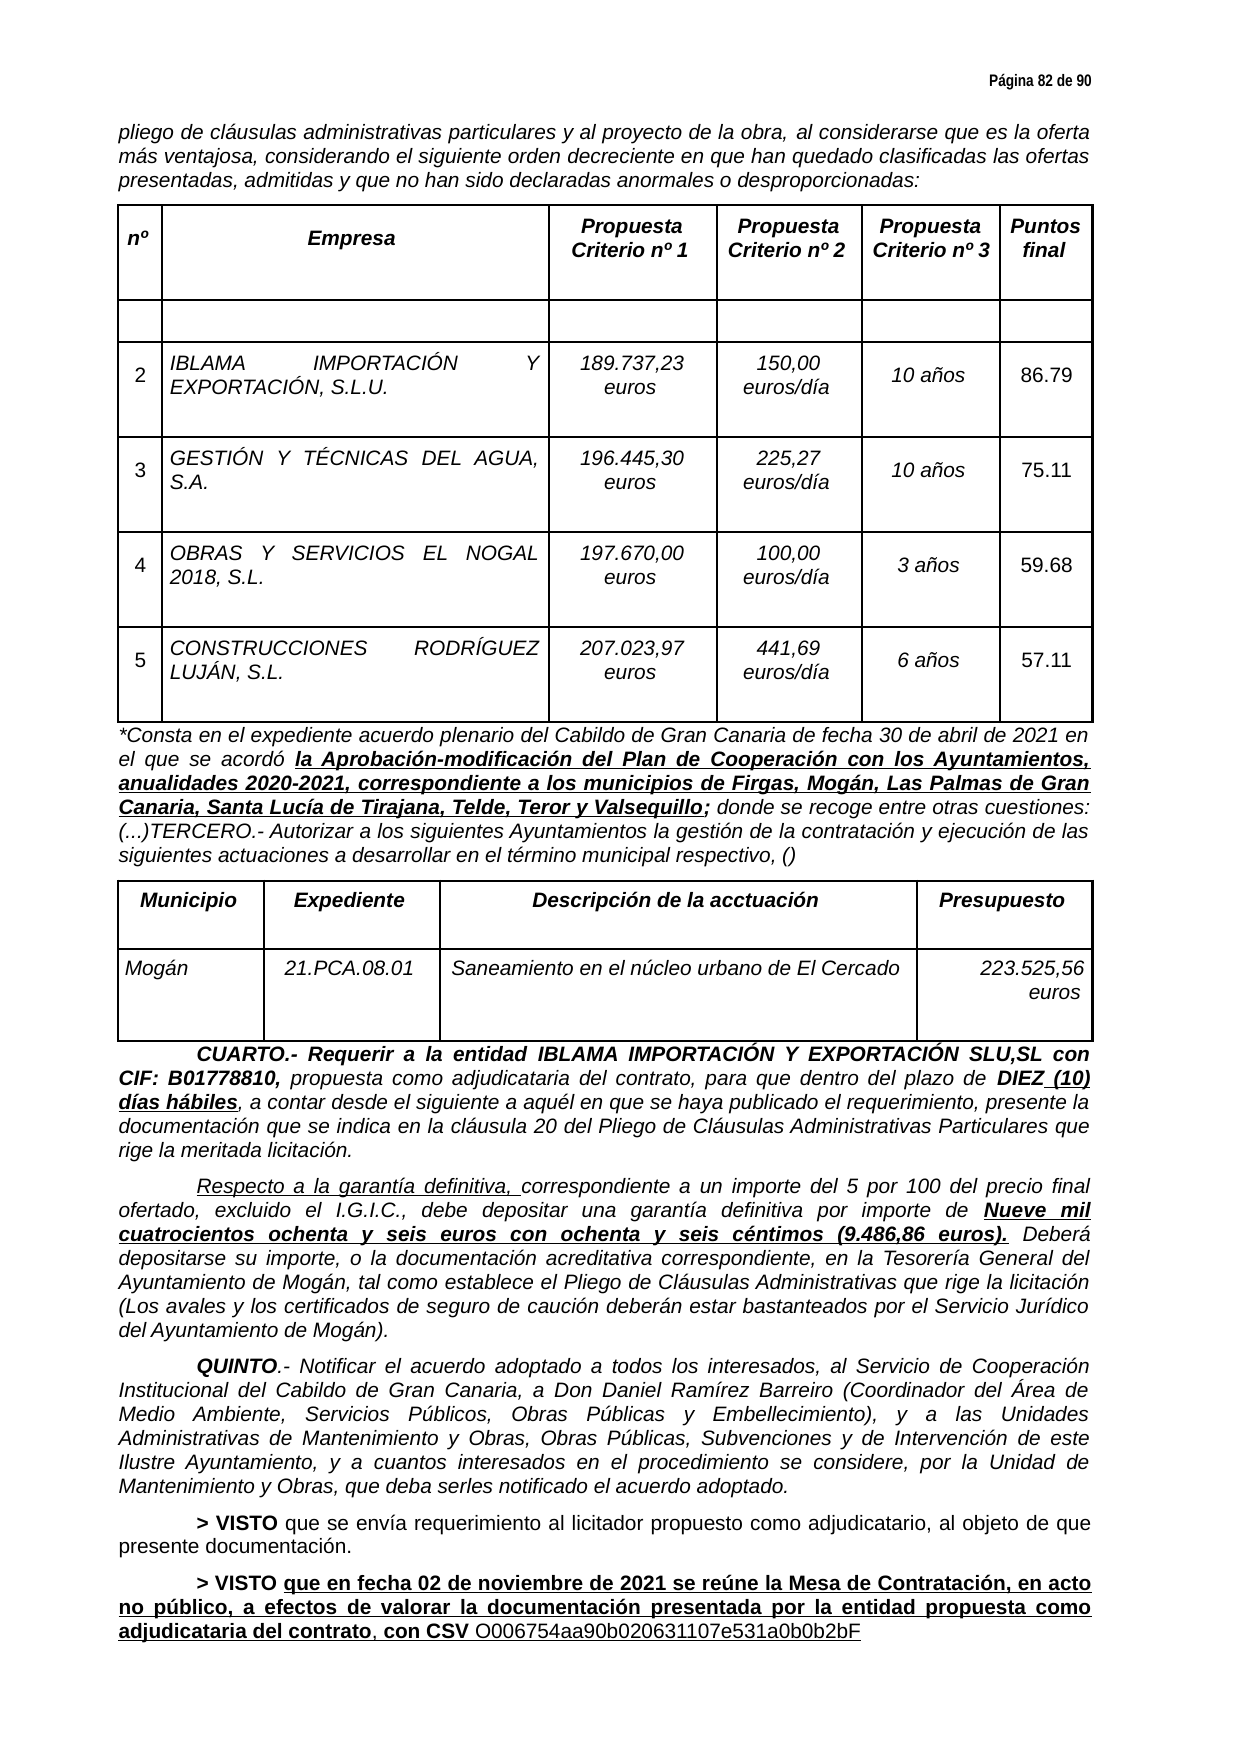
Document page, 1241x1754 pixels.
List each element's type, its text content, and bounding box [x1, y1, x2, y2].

table_cell Mogán [119, 950, 263, 1039]
table_cell CONSTRUCCIONES RODRÍGUEZ LUJÁN, S.L. [163, 628, 548, 721]
table_cell 4 [119, 533, 161, 626]
table_header Propuesta Criterio nº 3 [863, 206, 999, 299]
table_cell [550, 301, 716, 341]
table_header Expediente [265, 882, 439, 948]
table_cell 57,11 [1001, 628, 1091, 721]
table_cell 100,00 euros/día [718, 533, 861, 626]
text adjudicataria del contrato, con CSV O006754aa90b020631107e531a0b0b2bF [118, 1617, 1092, 1643]
text QUINTO.- Notificar el acuerdo adoptado a todos los interesados, al Servicio de Cooperación Institucional del Cabildo de Gran Canaria, a Don Daniel Ramírez Barreiro (Coordinador del Área de Medio Ambiente, Servicios Públicos, Obras Públicas y Embellecimiento), y a las Unidades Administrativas de Mantenimiento y Obras, Obras Públicas, Subvenciones y de Intervención de este Ilustre Ayuntamiento, y a cuantos interesados en el procedimiento se considere, por la Unidad de Mantenimiento y Obras, que deba serles notificado el acuerdo adoptado. [118, 1354, 1092, 1498]
table_cell 3 años [863, 533, 999, 626]
text > VISTO que se envía requerimiento al licitador propuesto como adjudicatario, al objeto de que presente documentación. [118, 1510, 1092, 1558]
table_header Propuesta Criterio nº 1 [550, 206, 716, 299]
table_cell 3 [119, 438, 161, 531]
table_cell 225,27 euros/día [718, 438, 861, 531]
text *Consta en el expediente acuerdo plenario del Cabildo de Gran Canaria de fecha 30 de abril de 2021 en el que se acordó la Aprobación-modificación del Plan de Cooperación con los Ayuntamientos, anualidades 2020-2021, correspondiente a los municipios de Firgas, Mogán, Las Palmas de Gran Canaria, Santa Lucía de Tirajana, Telde, Teror y Valsequillo; donde se recoge entre otras cuestiones: (...)TERCERO.- Autorizar a los siguientes Ayuntamientos la gestión de la contratación y ejecución de las siguientes actuaciones a desarrollar en el término municipal respectivo, () [118, 723, 1092, 867]
table_header Puntos final [1001, 206, 1091, 299]
table_cell 223.525,56 euros [918, 950, 1091, 1039]
table_cell 207.023,97 euros [550, 628, 716, 721]
table_cell 441,69 euros/día [718, 628, 861, 721]
table_header Descripción de la acctuación [441, 882, 916, 948]
table_cell [718, 301, 861, 341]
table_cell GESTIÓN Y TÉCNICAS DEL AGUA, S.A. [163, 438, 548, 531]
table_cell 10 años [863, 343, 999, 436]
table_cell 150,00 euros/día [718, 343, 861, 436]
table_header Municipio [119, 882, 263, 948]
table_header Presupuesto [918, 882, 1091, 948]
table_cell 86,79 [1001, 343, 1091, 436]
table_header Empresa [163, 206, 548, 299]
text CUARTO.- Requerir a la entidad IBLAMA IMPORTACIÓN Y EXPORTACIÓN SLU,SL con CIF: B01778810, propuesta como adjudicataria del contrato, para que dentro del plazo de DIEZ (10) días hábiles, a contar desde el siguiente a aquél en que se haya publicado el requerimiento, presente la documentación que se indica en la cláusula 20 del Pliego de Cláusulas Administrativas Particulares que rige la meritada licitación. [118, 1042, 1092, 1161]
table_cell 197.670,00 euros [550, 533, 716, 626]
table_cell 6 años [863, 628, 999, 721]
table_cell [1001, 301, 1091, 341]
text pliego de cláusulas administrativas particulares y al proyecto de la obra, al considerarse que es la oferta más ventajosa, considerando el siguiente orden decreciente en que han quedado clasificadas las ofertas presentadas, admitidas y que no han sido declaradas anormales o desproporcionadas: [118, 120, 1092, 192]
table_cell 5 [119, 628, 161, 721]
table_cell 189.737,23 euros [550, 343, 716, 436]
table_cell OBRAS Y SERVICIOS EL NOGAL 2018, S.L. [163, 533, 548, 626]
table_cell 196.445,30 euros [550, 438, 716, 531]
table_cell [163, 301, 548, 341]
table_cell IBLAMA IMPORTACIÓN Y EXPORTACIÓN, S.L.U. [163, 343, 548, 436]
text > VISTO que en fecha 02 de noviembre de 2021 se reúne la Mesa de Contratación, en acto no público, a efectos de valorar la documentación presentada por la entidad propuesta como [118, 1571, 1092, 1616]
table_cell [863, 301, 999, 341]
table_cell [119, 301, 161, 341]
table_cell 10 años [863, 438, 999, 531]
table_cell 21.PCA.08.01 [265, 950, 439, 1039]
text Respecto a la garantía definitiva, correspondiente a un importe del 5 por 100 del precio final ofertado, excluido el I.G.I.C., debe depositar una garantía definitiva por importe de Nueve mil cuatrocientos ochenta y seis euros con ochenta y seis céntimos (9.486,86 euros). Deberá depositarse su importe, o la documentación acreditativa correspondiente, en la Tesorería General del Ayuntamiento de Mogán, tal como establece el Pliego de Cláusulas Administrativas que rige la licitación (Los avales y los certificados de seguro de caución deberán estar bastanteados por el Servicio Jurídico del Ayuntamiento de Mogán). [118, 1174, 1092, 1342]
table_cell 75,11 [1001, 438, 1091, 531]
table_cell Saneamiento en el núcleo urbano de El Cercado [441, 950, 916, 1039]
table_header Propuesta Criterio nº 2 [718, 206, 861, 299]
table_cell 59,68 [1001, 533, 1091, 626]
table_header nº [119, 206, 161, 299]
table_cell 2 [119, 343, 161, 436]
